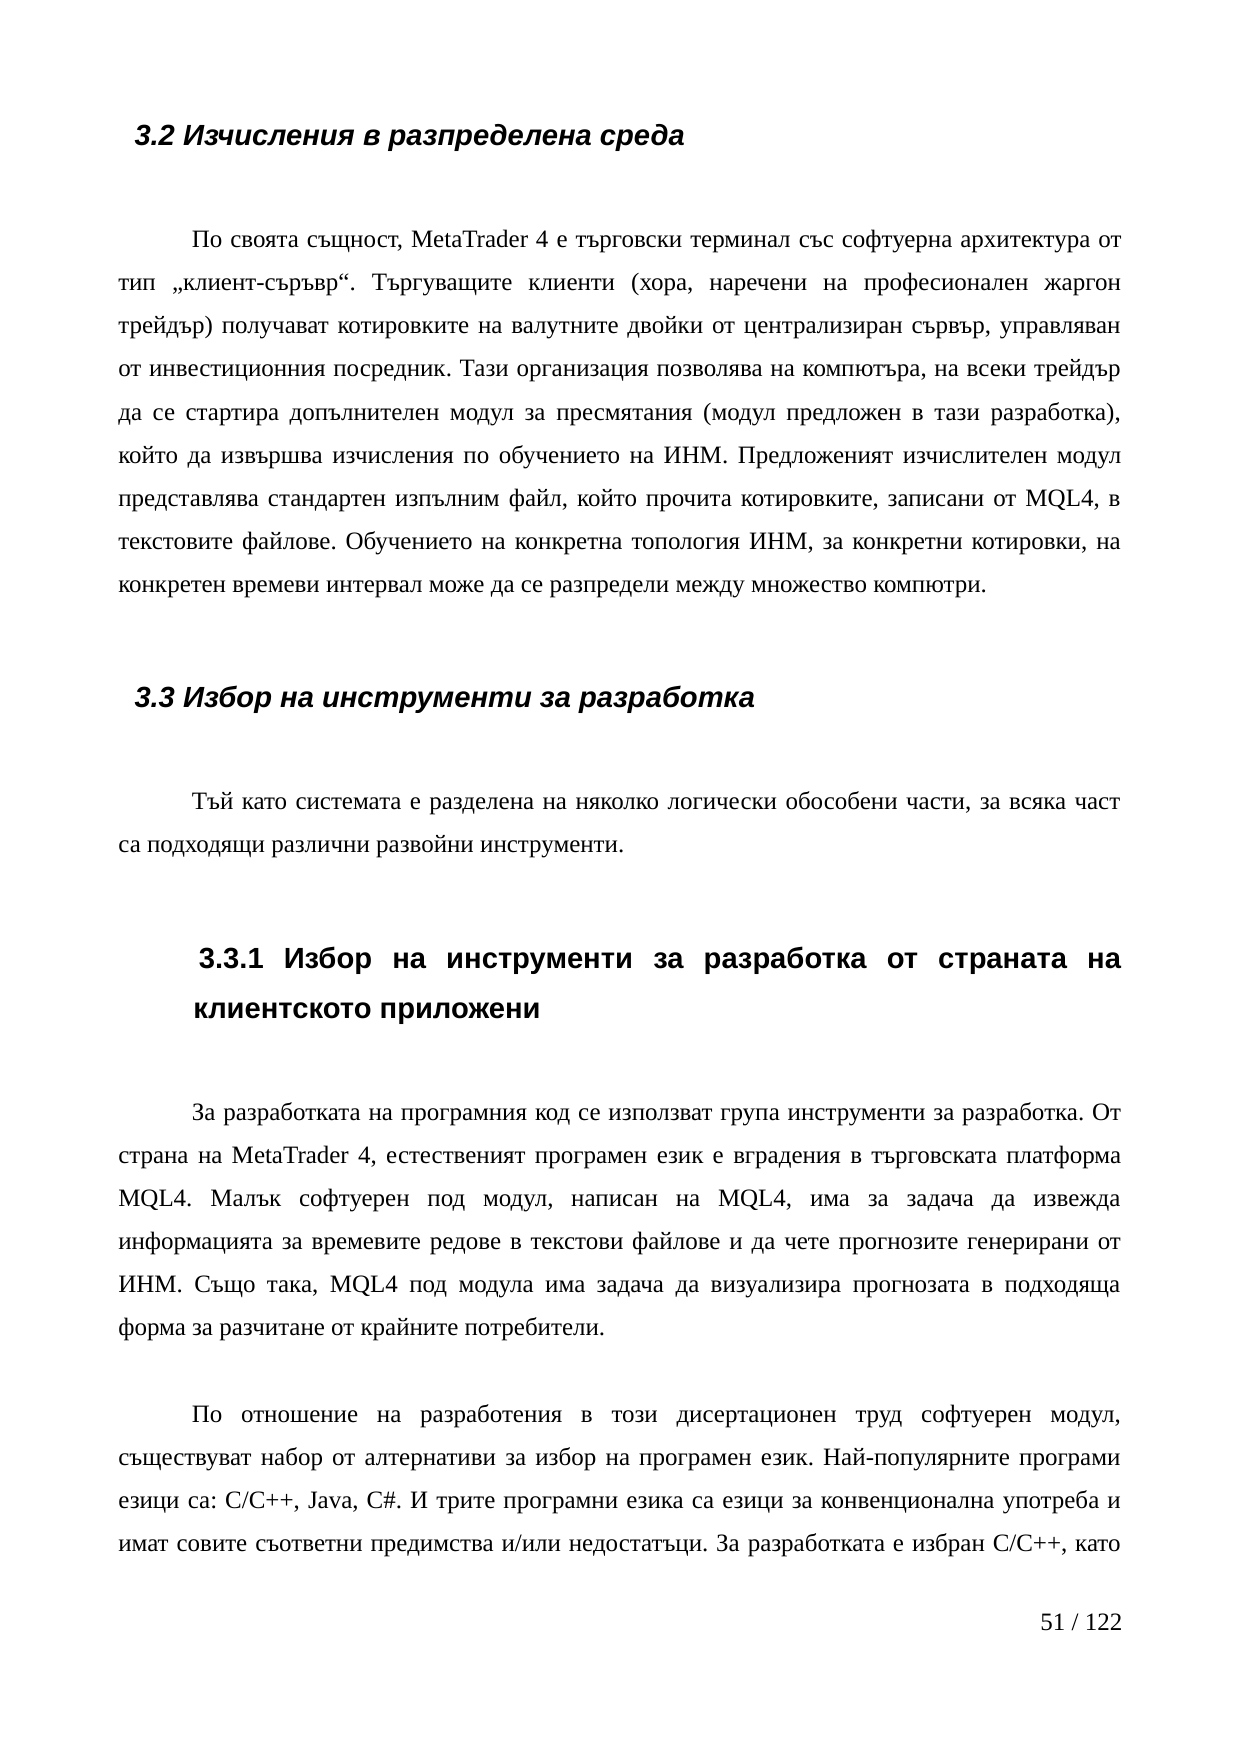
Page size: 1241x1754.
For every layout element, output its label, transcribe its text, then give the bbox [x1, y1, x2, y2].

text За разработката на програмния код се използват група инструменти за разработка. От страна на MetaTrader 4, естественият програмен език е вградения в търговската платформа MQL4. Малък софтуерен под модул, написан на MQL4, има за задача да извежда информацията за времевите редове в текстови файлове и да чете прогнозите генерирани от ИНМ. Също така, MQL4 под модула има задача да визуализира прогнозата в подходяща форма за разчитане от крайните потребители. [118, 1097, 1122, 1341]
subtitle 3.3.1 Избор на инструменти за разработка от страната на клиентското приложени [118, 941, 1122, 1024]
subtitle 3.3 Избор на инструменти за разработка [118, 680, 1122, 714]
text Тъй като системата е разделена на няколко логически обособени части, за всяка част са подходящи различни развойни инструменти. [118, 786, 1122, 858]
subtitle 3.2 Изчисления в разпределена среда [118, 118, 1122, 152]
text По отношение на разработения в този дисертационен труд софтуерен модул, съществуват набор от алтернативи за избор на програмен език. Най-популярните програми езици са: C/C++, Java, C#. И трите програмни езика са езици за конвенционална употреба и имат совите съответни предимства и/или недостатъци. За разработката е избран С/С++, като [118, 1399, 1122, 1557]
text По своята същност, MetaTrader 4 е търговски терминал със софтуерна архитектура от тип „клиент-съръвр“. Търгуващите клиенти (хора, наречени на професионален жаргон трейдър) получават котировките на валутните двойки от централизиран сървър, управляван от инвестиционния посредник. Тази организация позволява на компютъра, на всеки трейдър да се стартира допълнителен модул за пресмятания (модул предложен в тази разработка), който да извършва изчисления по обучението на ИНМ. Предложеният изчислителен модул представлява стандартен изпълним файл, който прочита котировките, записани от MQL4, в текстовите файлове. Обучението на конкретна топология ИНМ, за конкретни котировки, на конкретен времеви интервал може да се разпредели между множество компютри. [118, 224, 1122, 598]
